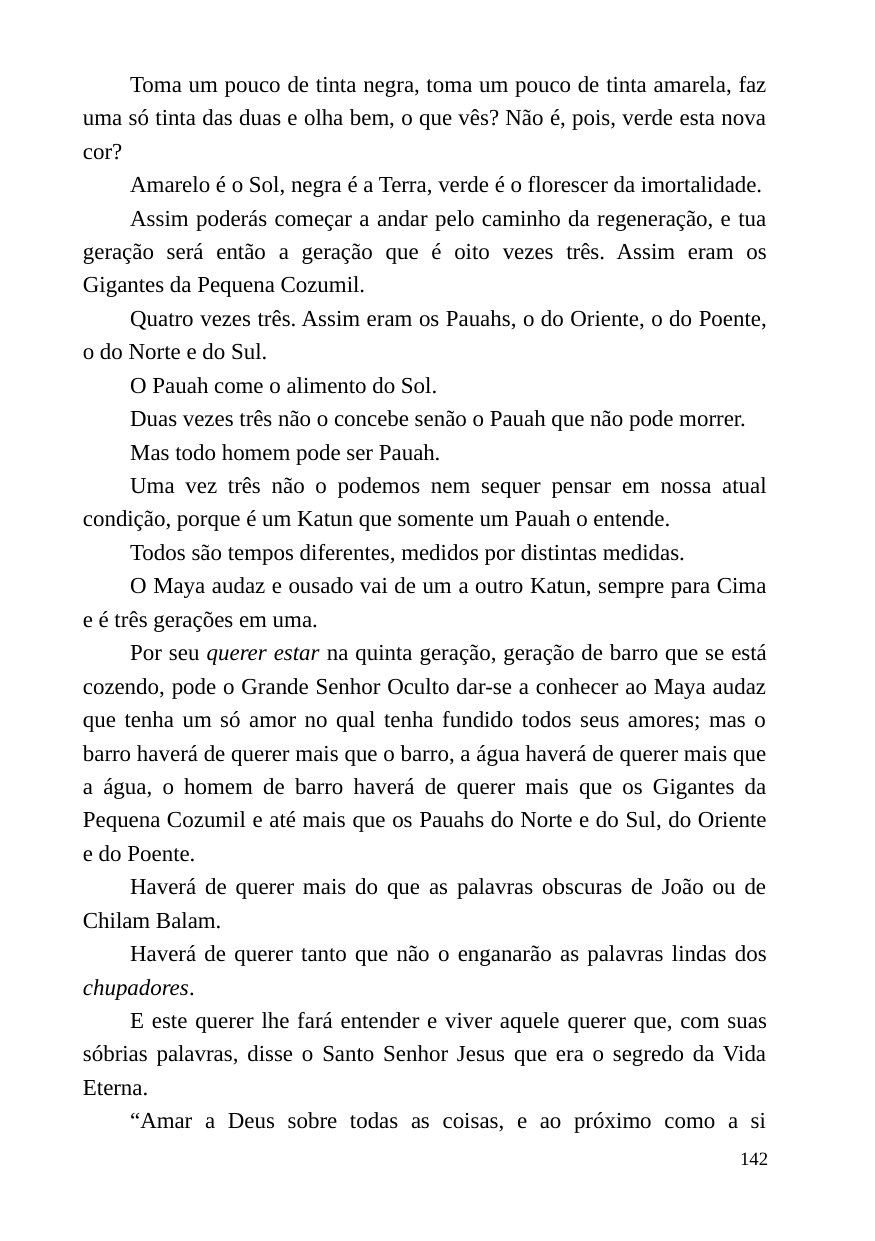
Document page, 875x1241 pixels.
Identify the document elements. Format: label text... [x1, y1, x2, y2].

text “Amar a Deus sobre todas as coisas, e ao próximo como a si [83, 1107, 768, 1134]
text Quatro vezes três. Assim eram os Pauahs, o do Oriente, o do Poente, o do Norte e do Sul. [83, 305, 768, 365]
text Uma vez três não o podemos nem sequer pensar em nossa atual condição, porque é um Katun que somente um Pauah o entende. [83, 472, 768, 532]
text E este querer lhe fará entender e viver aquele querer que, com suas sóbrias palavras, disse o Santo Senhor Jesus que era o segredo da Vida Eterna. [83, 1007, 768, 1100]
text O Maya audaz e ousado vai de um a outro Katun, sempre para Cima e é três gerações em uma. [83, 572, 768, 632]
text Duas vezes três não o concebe senão o Pauah que não pode morrer. [83, 405, 768, 432]
text Mas todo homem pode ser Pauah. [83, 439, 768, 465]
text Amarelo é o Sol, negra é a Terra, verde é o florescer da imortalidade. [83, 171, 768, 197]
text Toma um pouco de tinta negra, toma um pouco de tinta amarela, faz uma só tinta das duas e olha bem, o que vês? Não é, pois, verde esta nova cor? [83, 71, 768, 164]
text Todos são tempos diferentes, medidos por distintas medidas. [83, 539, 768, 565]
text Haverá de querer tanto que não o enganarão as palavras lindas dos chupadores. [83, 940, 768, 1000]
text Haverá de querer mais do que as palavras obscuras de João ou de Chilam Balam. [83, 873, 768, 933]
text Por seu querer estar na quinta geração, geração de barro que se está cozendo, pode o Grande Senhor Oculto dar-se a conhecer ao Maya audaz que tenha um só amor no qual tenha fundido todos seus amores; mas o barro haverá de querer mais que o barro, a água haverá de querer mais que a água, o homem de barro haverá de querer mais que os Gigantes da Pequena Cozumil e até mais que os Pauahs do Norte e do Sul, do Oriente e do Poente. [83, 639, 768, 866]
text Assim poderás começar a andar pelo caminho da regeneração, e tua geração será então a geração que é oito vezes três. Assim eram os Gigantes da Pequena Cozumil. [83, 204, 768, 298]
text O Pauah come o alimento do Sol. [83, 372, 768, 398]
